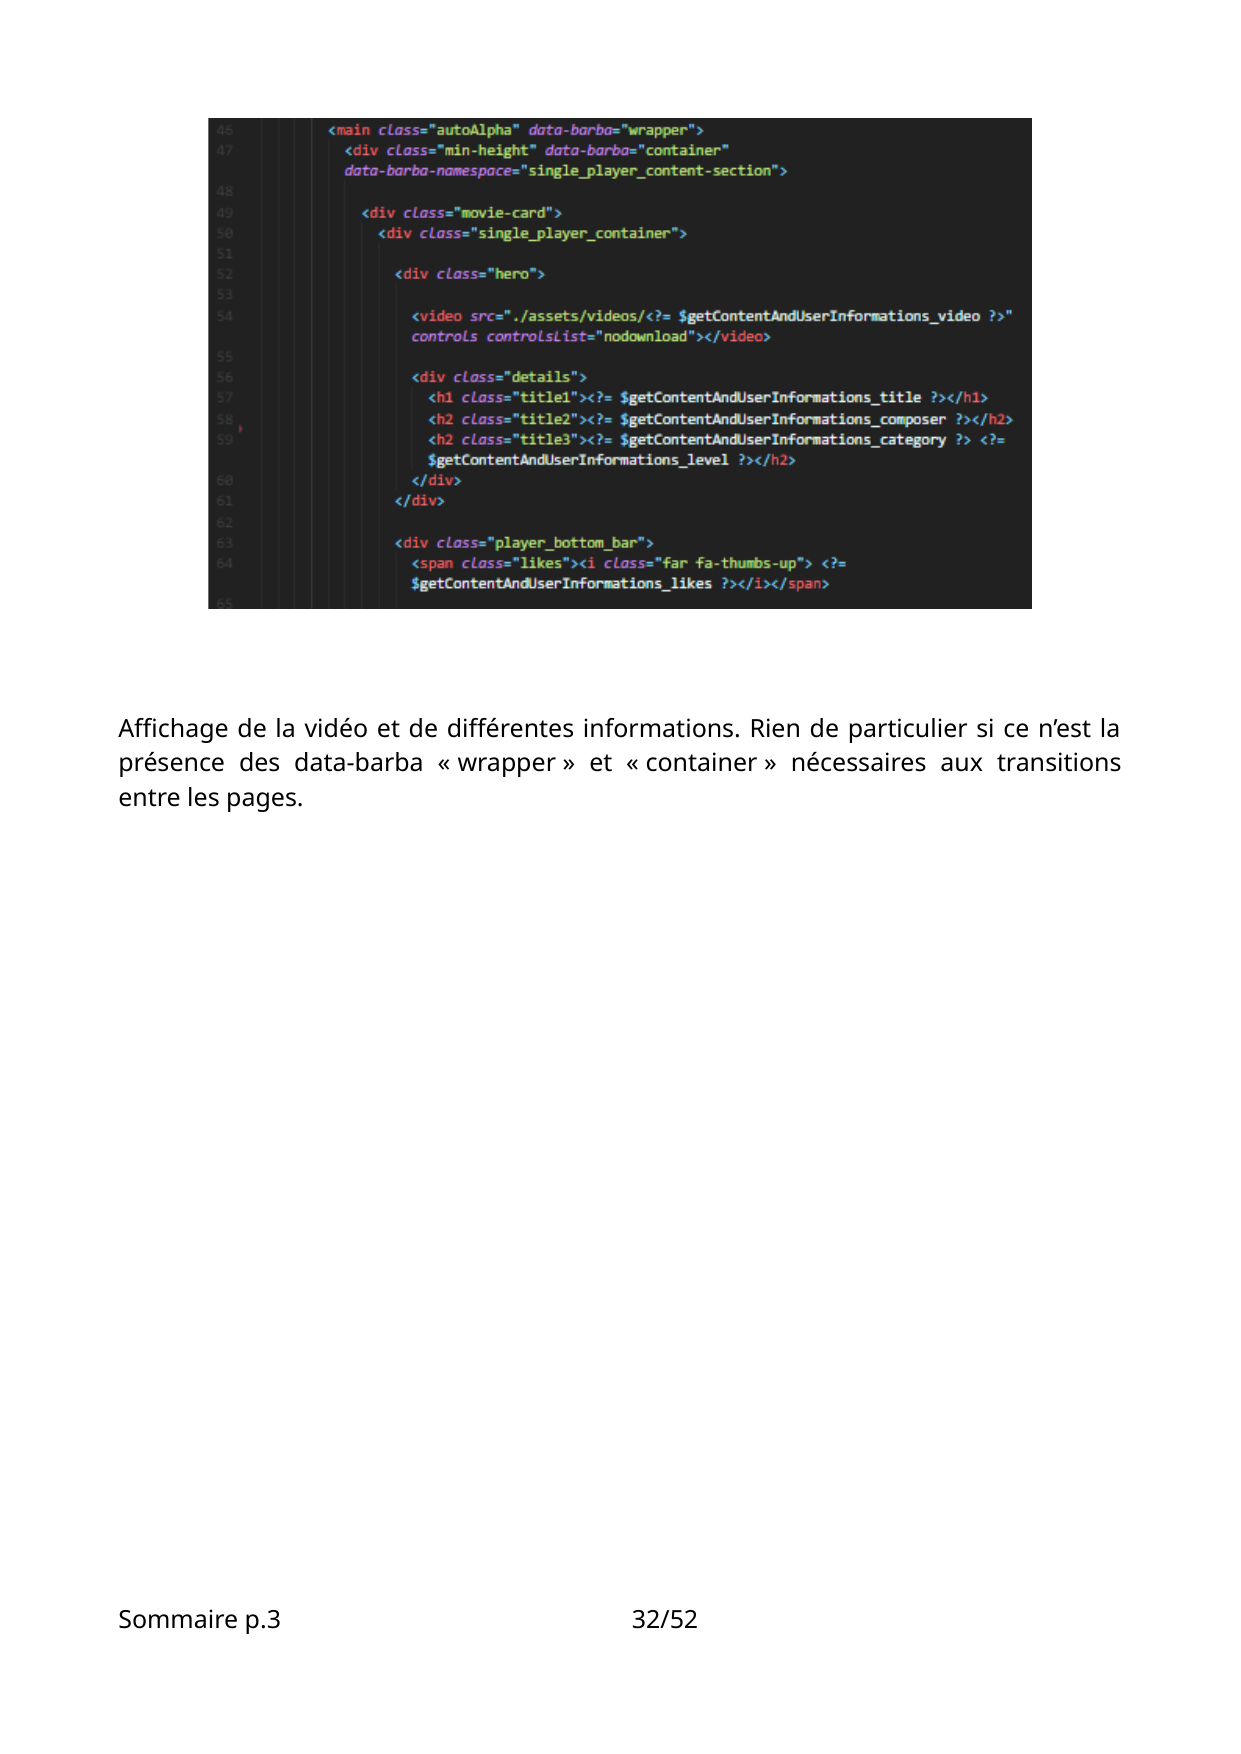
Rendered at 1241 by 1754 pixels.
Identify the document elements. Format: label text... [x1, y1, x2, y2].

picture [208, 118, 1032, 609]
text Affichage de la vidéo et de différentes informations. Rien de particulier si ce n’est la présence des data-barba « wrapper » et « container » nécessaires aux transitions entre les pages. [118, 711, 1122, 813]
